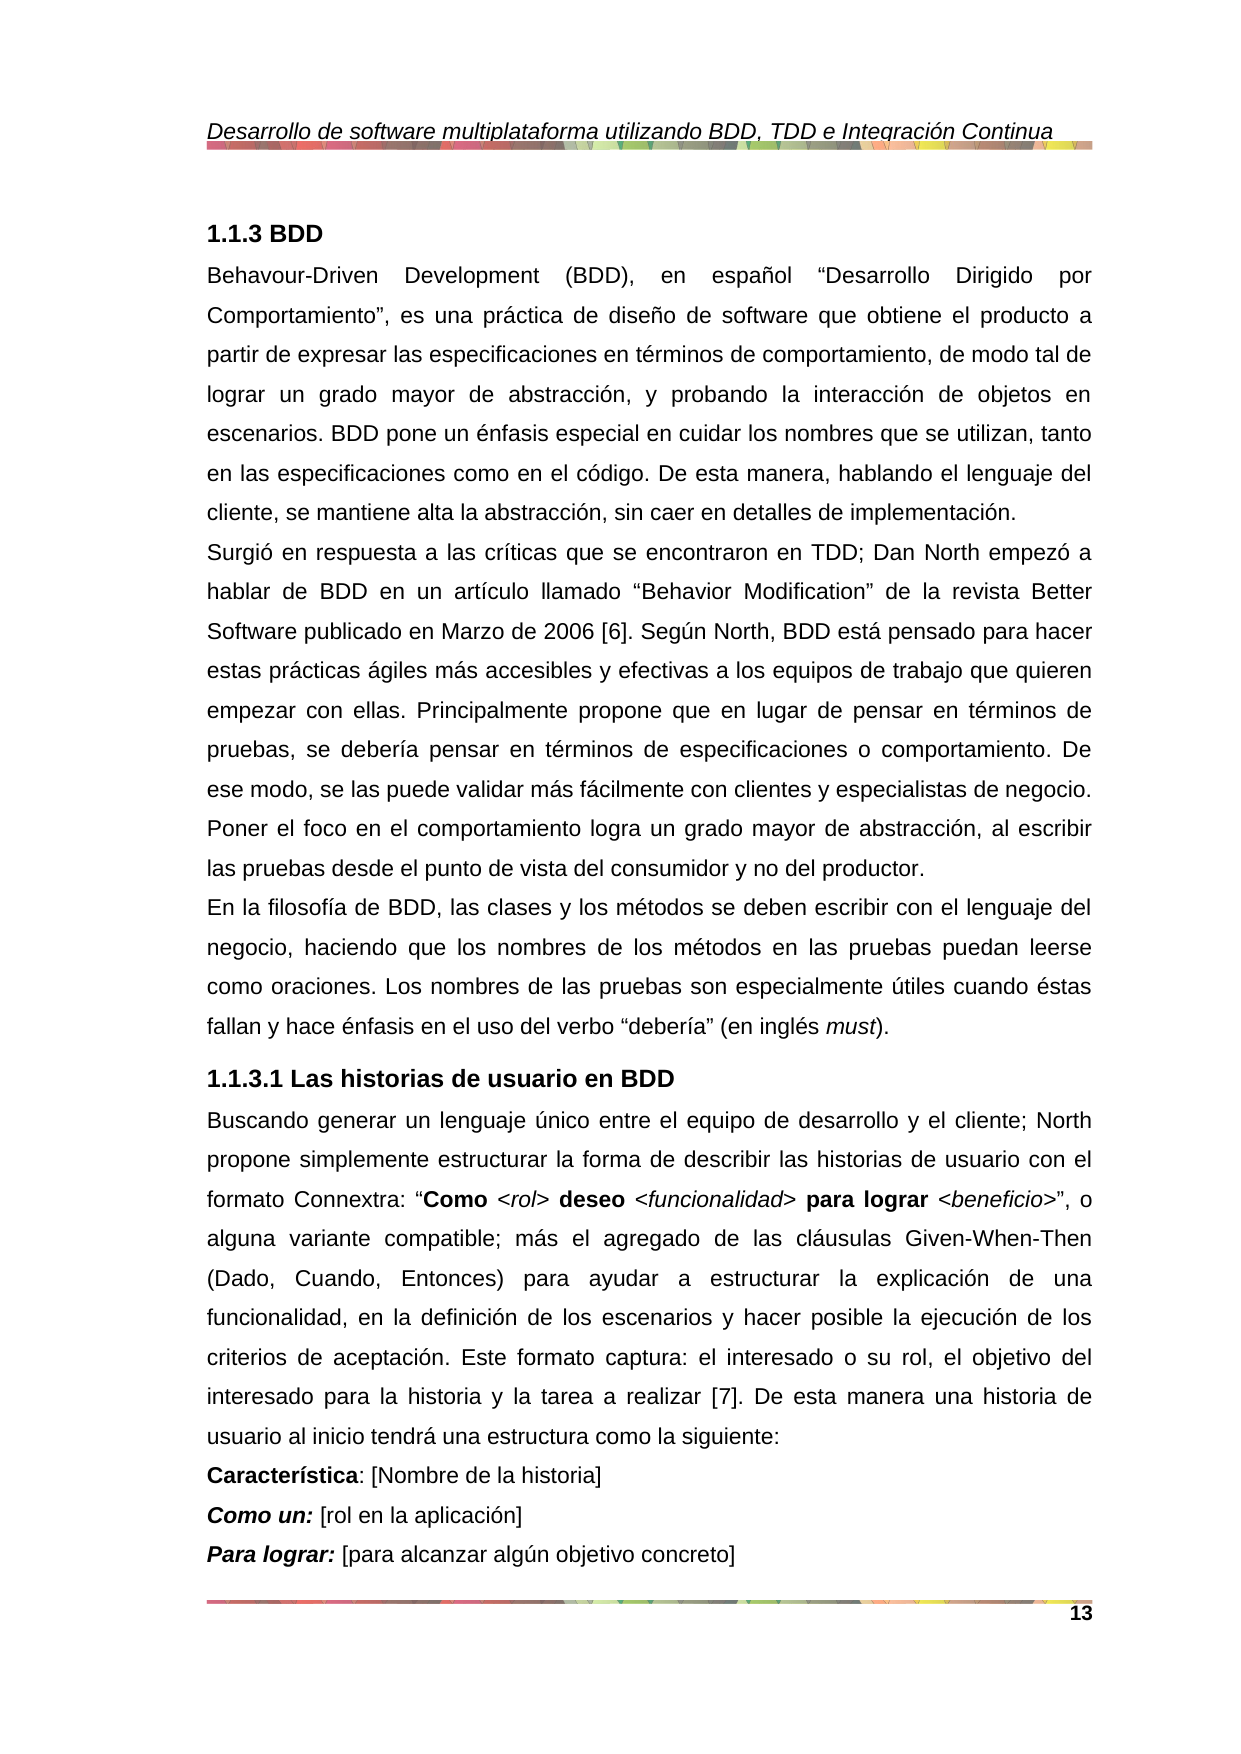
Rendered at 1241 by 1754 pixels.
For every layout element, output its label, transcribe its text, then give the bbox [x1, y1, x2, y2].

text Buscando generar un lenguaje único entre el equipo de desarrollo y el cliente; North propone simplemente estructurar la forma de describir las historias de usuario con el formato Connextra: “Como <rol> deseo <funcionalidad> para lograr <beneficio>”, o alguna variante compatible; más el agregado de las cláusulas Given-When-Then (Dado, Cuando, Entonces) para ayudar a estructurar la explicación de una funcionalidad, en la definición de los escenarios y hacer posible la ejecución de los criterios de aceptación. Este formato captura: el interesado o su rol, el objetivo del interesado para la historia y la tarea a realizar [7]. De esta manera una historia de usuario al inicio tendrá una estructura como la siguiente: [207, 1107, 1093, 1449]
text En la filosofía de BDD, las clases y los métodos se deben escribir con el lenguaje del negocio, haciendo que los nombres de los métodos en las pruebas puedan leerse como oraciones. Los nombres de las pruebas son especialmente útiles cuando éstas fallan y hace énfasis en el uso del verbo “debería” (en inglés must). [207, 894, 1093, 1039]
text Behavour-Driven Development (BDD), en español “Desarrollo Dirigido por Comportamiento”, es una práctica de diseño de software que obtiene el producto a partir de expresar las especificaciones en términos de comportamiento, de modo tal de lograr un grado mayor de abstracción, y probando la interacción de objetos en escenarios. BDD pone un énfasis especial en cuidar los nombres que se utilizan, tanto en las especificaciones como en el código. De esta manera, hablando el lenguaje del cliente, se mantiene alta la abstracción, sin caer en detalles de implementación. [207, 262, 1093, 526]
text Para lograr: [para alcanzar algún objetivo concreto] [207, 1541, 1093, 1568]
text Característica: [Nombre de la historia] [207, 1462, 1093, 1489]
text Como un: [rol en la aplicación] [207, 1502, 1093, 1528]
text 1.1.3.1 Las historias de usuario en BDD [207, 1064, 1093, 1093]
list 1.1.3 BDD [207, 219, 1093, 248]
text Surgió en respuesta a las críticas que se encontraron en TDD; Dan North empezó a hablar de BDD en un artículo llamado “Behavior Modification” de la revista Better Software publicado en Marzo de 2006 [6]. Según North, BDD está pensado para hacer estas prácticas ágiles más accesibles y efectivas a los equipos de trabajo que quieren empezar con ellas. Principalmente propone que en lugar de pensar en términos de pruebas, se debería pensar en términos de especificaciones o comportamiento. De ese modo, se las puede validar más fácilmente con clientes y especialistas de negocio. Poner el foco en el comportamiento logra un grado mayor de abstracción, al escribir las pruebas desde el punto de vista del consumidor y no del productor. [207, 539, 1093, 881]
